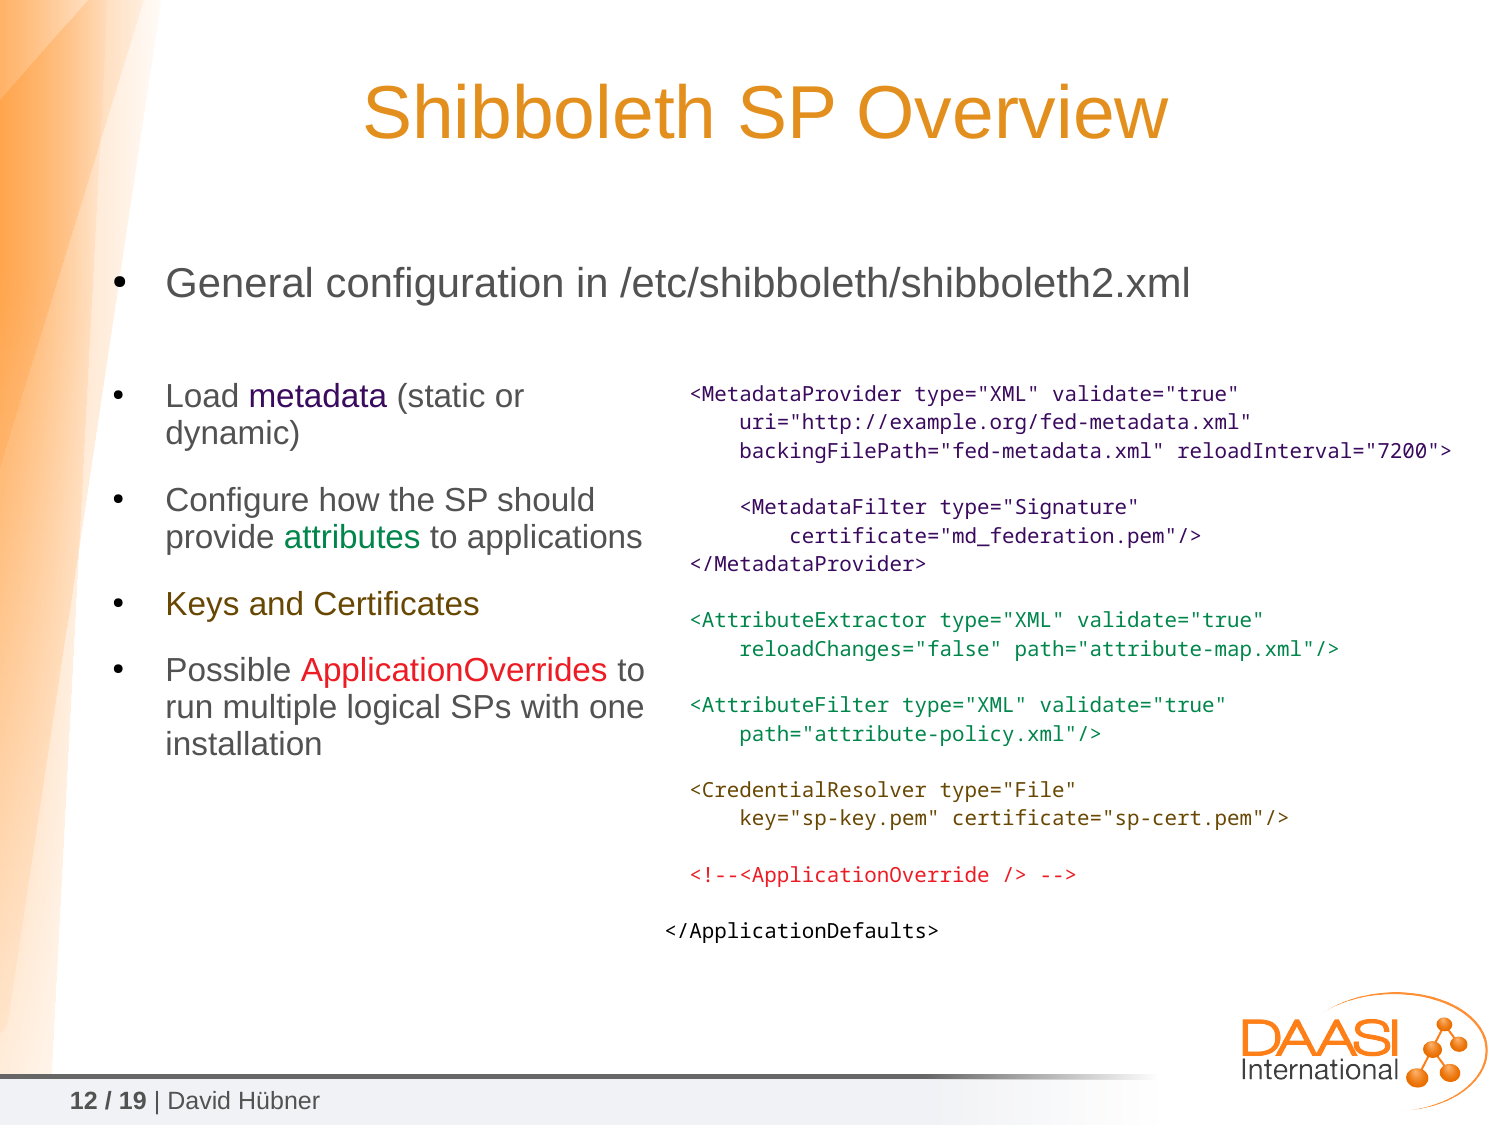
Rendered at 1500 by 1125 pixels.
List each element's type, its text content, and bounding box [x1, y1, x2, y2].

list Load metadata (static or dynamic) Configure how the SP should provide attributes to applications Keys and Certificates Possible ApplicationOverrides to run multiple logical SPs with one installation [94, 377, 649, 969]
title Shibboleth SP Overview [91, 48, 1441, 178]
list General configuration in /etc/shibboleth/shibboleth2.xml [94, 259, 1441, 367]
text_box <MetadataProvider type="XML" validate="true" uri="http://example.org/fed-metadata.xml" backingFilePath="fed-metadata.xml" reloadInterval="7200"> <MetadataFilter type="Signature" certificate="md_federation.pem"/> </MetadataProvider> <AttributeExtractor type="XML" validate="true" reloadChanges="false" path="attribute-map.xml"/> <AttributeFilter type="XML" validate="true" path="attribute-policy.xml"/> <CredentialResolver type="File" key="sp-key.pem" certificate="sp-cert.pem"/> <!--<ApplicationOverride /> --> </ApplicationDefaults> [649, 372, 1500, 1125]
